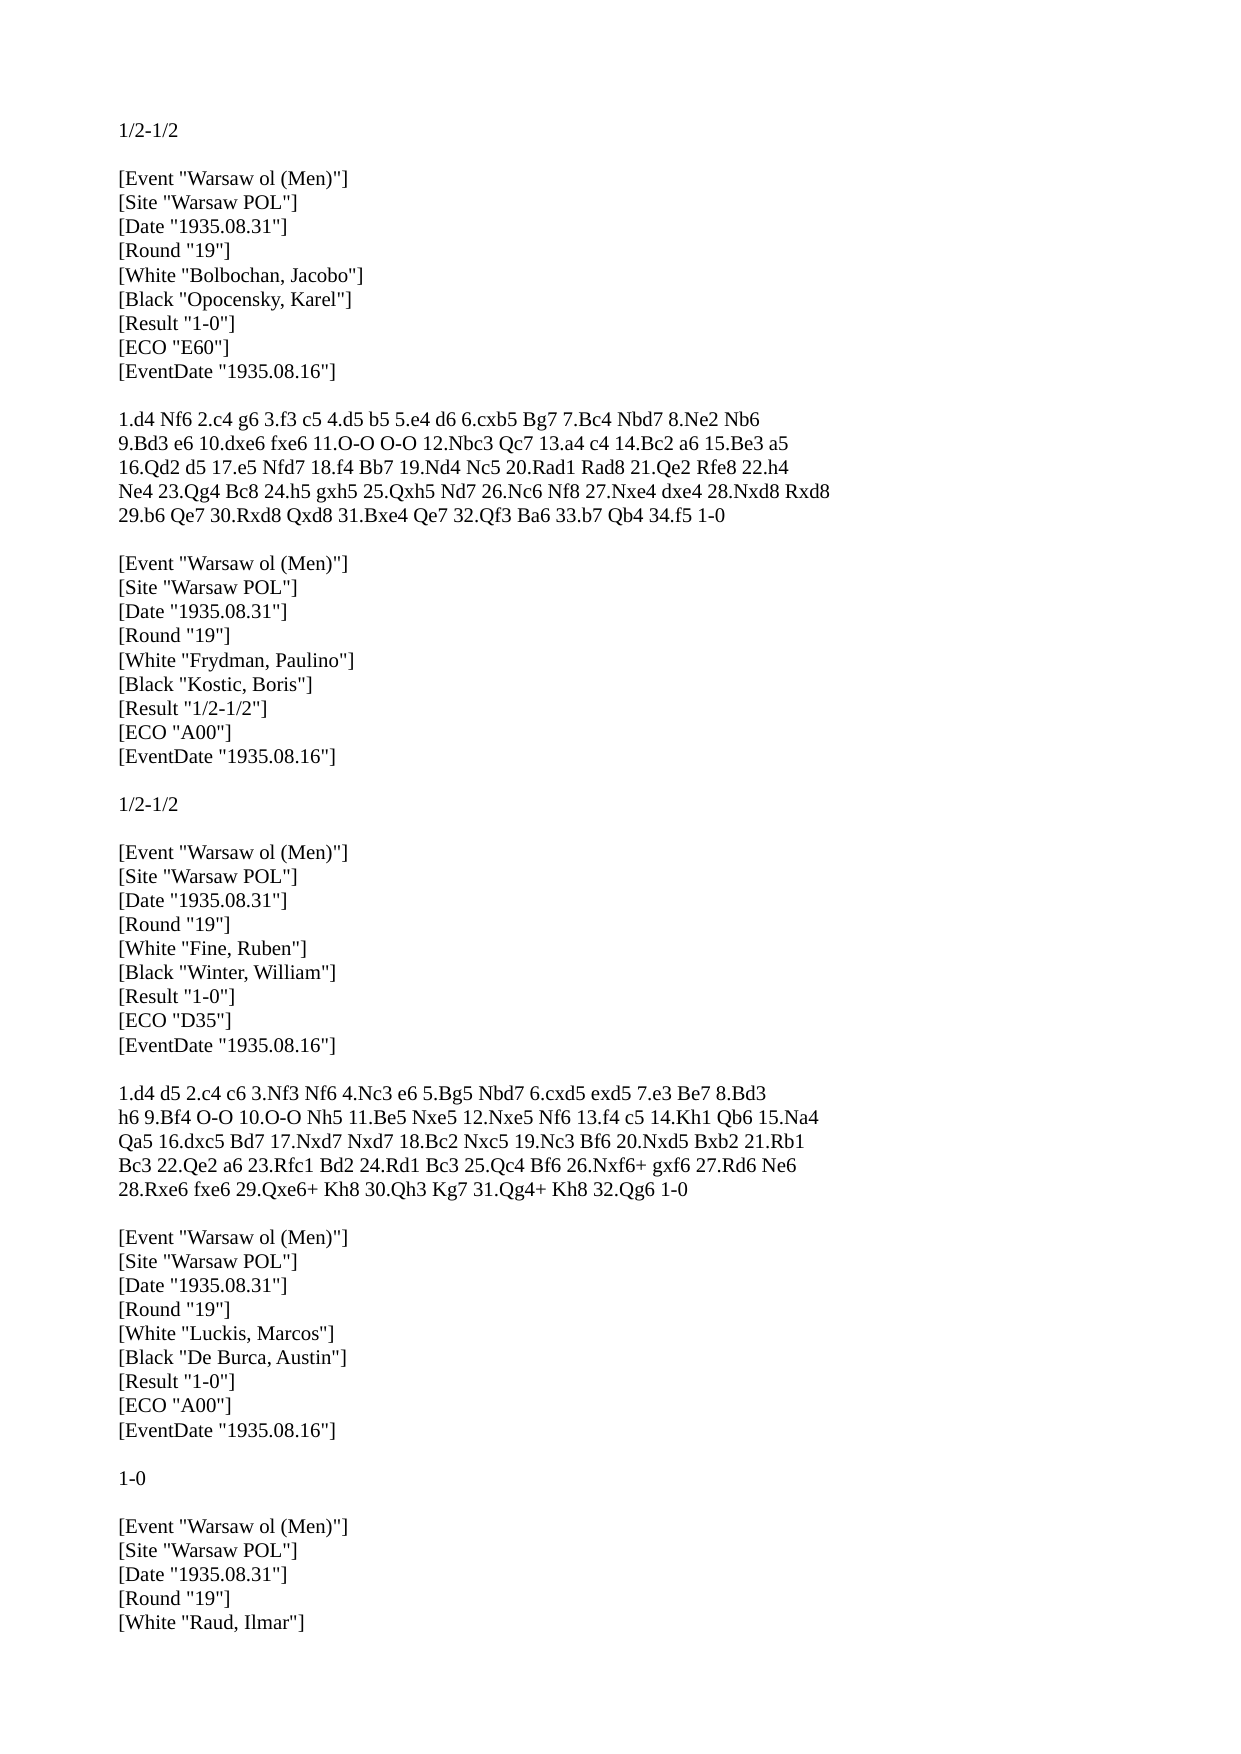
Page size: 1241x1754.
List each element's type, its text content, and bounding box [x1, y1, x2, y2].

text [Site "Warsaw POL"] [118, 575, 1122, 599]
text [ECO "D35"] [118, 1008, 1122, 1032]
text 29.b6 Qe7 30.Rxd8 Qxd8 31.Bxe4 Qe7 32.Qf3 Ba6 33.b7 Qb4 34.f5 1-0 [118, 503, 1122, 527]
text 1-0 [118, 1466, 1122, 1490]
text [White "Luckis, Marcos"] [118, 1321, 1122, 1345]
text [EventDate "1935.08.16"] [118, 1032, 1122, 1057]
text [ECO "A00"] [118, 1393, 1122, 1417]
text 1/2-1/2 [118, 118, 1122, 142]
text [Black "Opocensky, Karel"] [118, 287, 1122, 311]
text [Site "Warsaw POL"] [118, 190, 1122, 214]
text [Result "1-0"] [118, 984, 1122, 1008]
text [Event "Warsaw ol (Men)"] [118, 1514, 1122, 1538]
text Qa5 16.dxc5 Bd7 17.Nxd7 Nxd7 18.Bc2 Nxc5 19.Nc3 Bf6 20.Nxd5 Bxb2 21.Rb1 [118, 1129, 1122, 1153]
text [EventDate "1935.08.16"] [118, 359, 1122, 383]
text 16.Qd2 d5 17.e5 Nfd7 18.f4 Bb7 19.Nd4 Nc5 20.Rad1 Rad8 21.Qe2 Rfe8 22.h4 [118, 455, 1122, 479]
text [Result "1-0"] [118, 1369, 1122, 1393]
text [Round "19"] [118, 1586, 1122, 1610]
text [Site "Warsaw POL"] [118, 1249, 1122, 1273]
text [EventDate "1935.08.16"] [118, 744, 1122, 768]
text 1.d4 Nf6 2.c4 g6 3.f3 c5 4.d5 b5 5.e4 d6 6.cxb5 Bg7 7.Bc4 Nbd7 8.Ne2 Nb6 [118, 407, 1122, 431]
text [Event "Warsaw ol (Men)"] [118, 166, 1122, 190]
text 1/2-1/2 [118, 792, 1122, 816]
text [White "Bolbochan, Jacobo"] [118, 262, 1122, 287]
text [Site "Warsaw POL"] [118, 864, 1122, 888]
text 9.Bd3 e6 10.dxe6 fxe6 11.O-O O-O 12.Nbc3 Qc7 13.a4 c4 14.Bc2 a6 15.Be3 a5 [118, 431, 1122, 455]
text [Date "1935.08.31"] [118, 599, 1122, 623]
text [Site "Warsaw POL"] [118, 1538, 1122, 1562]
text [ECO "A00"] [118, 720, 1122, 744]
text [Event "Warsaw ol (Men)"] [118, 1225, 1122, 1249]
text [Result "1-0"] [118, 311, 1122, 335]
text [Round "19"] [118, 623, 1122, 647]
text [Black "Kostic, Boris"] [118, 672, 1122, 696]
text h6 9.Bf4 O-O 10.O-O Nh5 11.Be5 Nxe5 12.Nxe5 Nf6 13.f4 c5 14.Kh1 Qb6 15.Na4 [118, 1105, 1122, 1129]
text [Date "1935.08.31"] [118, 1562, 1122, 1586]
text [Event "Warsaw ol (Men)"] [118, 551, 1122, 575]
text [Date "1935.08.31"] [118, 214, 1122, 238]
text [EventDate "1935.08.16"] [118, 1417, 1122, 1442]
text [Round "19"] [118, 238, 1122, 262]
text [Event "Warsaw ol (Men)"] [118, 840, 1122, 864]
text 28.Rxe6 fxe6 29.Qxe6+ Kh8 30.Qh3 Kg7 31.Qg4+ Kh8 32.Qg6 1-0 [118, 1177, 1122, 1201]
text [Black "Winter, William"] [118, 960, 1122, 984]
text [White "Fine, Ruben"] [118, 936, 1122, 960]
text [Black "De Burca, Austin"] [118, 1345, 1122, 1369]
text [Round "19"] [118, 1297, 1122, 1321]
text 1.d4 d5 2.c4 c6 3.Nf3 Nf6 4.Nc3 e6 5.Bg5 Nbd7 6.cxd5 exd5 7.e3 Be7 8.Bd3 [118, 1081, 1122, 1105]
text [White "Frydman, Paulino"] [118, 647, 1122, 672]
text Ne4 23.Qg4 Bc8 24.h5 gxh5 25.Qxh5 Nd7 26.Nc6 Nf8 27.Nxe4 dxe4 28.Nxd8 Rxd8 [118, 479, 1122, 503]
text [Round "19"] [118, 912, 1122, 936]
text [Result "1/2-1/2"] [118, 696, 1122, 720]
text Bc3 22.Qe2 a6 23.Rfc1 Bd2 24.Rd1 Bc3 25.Qc4 Bf6 26.Nxf6+ gxf6 27.Rd6 Ne6 [118, 1153, 1122, 1177]
text [ECO "E60"] [118, 335, 1122, 359]
text [Date "1935.08.31"] [118, 1273, 1122, 1297]
text [Date "1935.08.31"] [118, 888, 1122, 912]
text [White "Raud, Ilmar"] [118, 1610, 1122, 1634]
